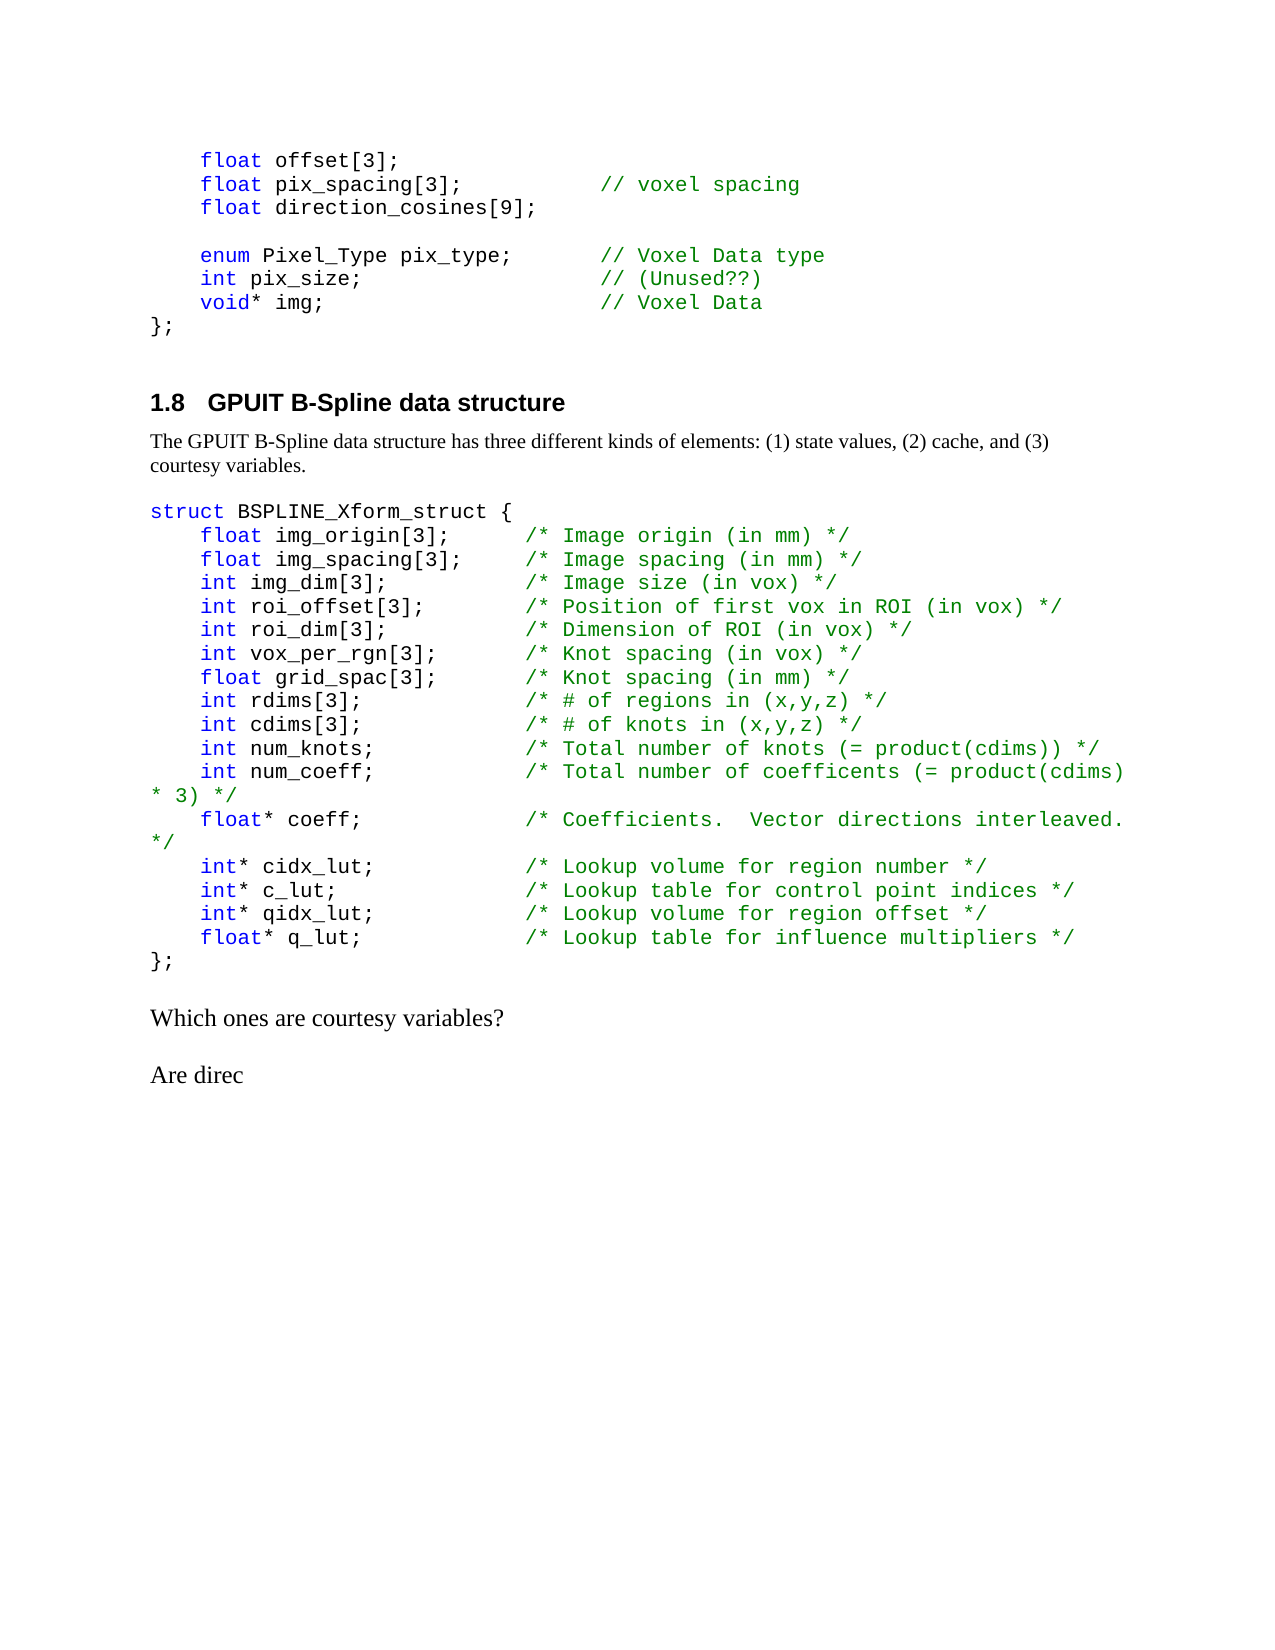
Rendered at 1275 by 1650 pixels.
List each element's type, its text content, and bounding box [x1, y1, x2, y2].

text int num_knots; /* Total number of knots (= product(cdims)) */ [150, 738, 1125, 761]
text float offset[3]; [150, 150, 1125, 174]
text float pix_spacing[3]; // voxel spacing [150, 174, 1125, 197]
text int roi_dim[3]; /* Dimension of ROI (in vox) */ [150, 619, 1125, 643]
text float* coeff; /* Coefficients. Vector directions interleaved. */ [150, 809, 1125, 856]
text float img_spacing[3]; /* Image spacing (in mm) */ [150, 548, 1125, 572]
text enum Pixel_Type pix_type; // Voxel Data type [150, 244, 1125, 268]
text int* cidx_lut; /* Lookup volume for region number */ [150, 856, 1125, 879]
text int num_coeff; /* Total number of coefficents (= product(cdims) * 3) */ [150, 761, 1125, 809]
text int* c_lut; /* Lookup table for control point indices */ [150, 879, 1125, 903]
text }; [150, 316, 1125, 339]
text int img_dim[3]; /* Image size (in vox) */ [150, 572, 1125, 596]
text }; [150, 951, 1125, 974]
text Which ones are courtesy variables? [150, 1003, 1125, 1032]
text void* img; // Voxel Data [150, 292, 1125, 316]
text int roi_offset[3]; /* Position of first vox in ROI (in vox) */ [150, 596, 1125, 619]
text float grid_spac[3]; /* Knot spacing (in mm) */ [150, 667, 1125, 690]
text float img_origin[3]; /* Image origin (in mm) */ [150, 525, 1125, 548]
text int vox_per_rgn[3]; /* Knot spacing (in vox) */ [150, 643, 1125, 667]
text int* qidx_lut; /* Lookup volume for region offset */ [150, 903, 1125, 927]
text float direction_cosines[9]; [150, 197, 1125, 221]
text float* q_lut; /* Lookup table for influence multipliers */ [150, 927, 1125, 951]
text struct BSPLINE_Xform_struct { [150, 501, 1125, 525]
text The GPUIT B-Spline data structure has three different kinds of elements: (1) state values, (2) cache, and (3) courtesy variables. [150, 429, 1125, 477]
text Are direc [150, 1060, 1125, 1089]
text int cdims[3]; /* # of knots in (x,y,z) */ [150, 714, 1125, 738]
text int pix_size; // (Unused??) [150, 268, 1125, 292]
text int rdims[3]; /* # of regions in (x,y,z) */ [150, 690, 1125, 714]
subtitle GPUIT B-Spline data structure [150, 388, 1125, 417]
